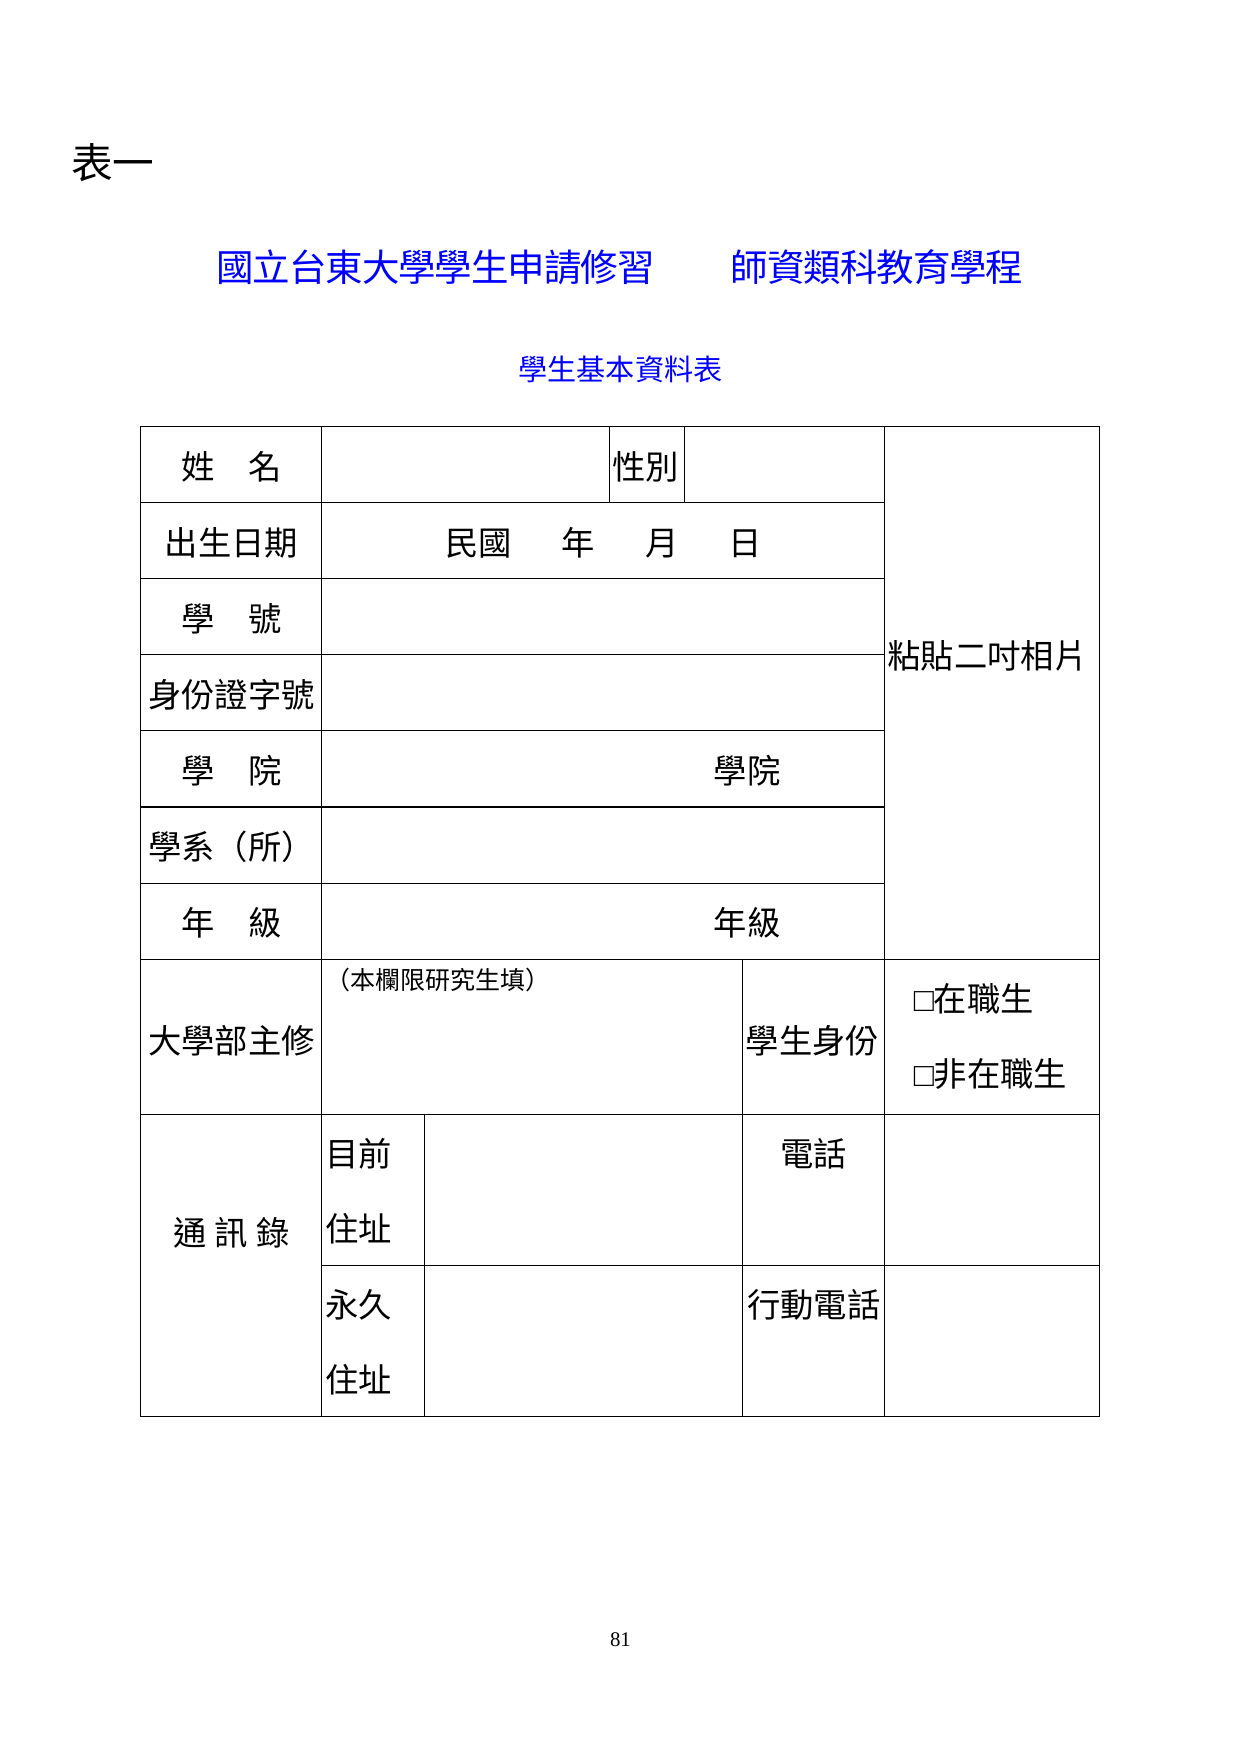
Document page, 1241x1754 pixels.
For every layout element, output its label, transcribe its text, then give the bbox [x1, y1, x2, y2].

table_cell 大學部主修 [141, 960, 321, 1114]
table_cell [885, 1115, 1099, 1265]
table_cell [609, 808, 884, 882]
table_cell [322, 808, 609, 882]
table_cell 目前住址 [322, 1115, 424, 1265]
table_header [322, 427, 609, 502]
table_header [885, 427, 1099, 502]
table_cell 通 訊 錄 [141, 1115, 321, 1416]
table_cell [609, 655, 884, 730]
table_cell [425, 1266, 742, 1416]
table_header 性別 [610, 427, 684, 502]
table_cell 年級 [609, 884, 884, 958]
text 表一 [71, 123, 1169, 198]
table_cell [885, 502, 1099, 578]
table_cell 學 院 [141, 731, 321, 806]
table_cell 電話 [743, 1115, 884, 1265]
table_cell [885, 1266, 1099, 1416]
table_cell 出生日期 [141, 503, 321, 578]
table_cell 行動電話 [743, 1266, 884, 1416]
text 國立台東大學學生申請修習 師資類科教育學程 [71, 228, 1169, 303]
table_cell 永久住址 [322, 1266, 424, 1416]
table_cell [322, 731, 609, 806]
table_cell 學 號 [141, 579, 321, 654]
table_cell □在職生 □非在職生 [885, 960, 1099, 1114]
table_cell [425, 1115, 742, 1265]
table_cell 學生身份 [743, 960, 884, 1114]
table_cell 民國 年 月 日 [322, 503, 884, 578]
table_cell 身份證字號 [141, 655, 321, 730]
table_cell （本欄限研究生填） [322, 960, 742, 1114]
table_cell 學院 [609, 731, 884, 806]
table_cell [322, 579, 609, 654]
table_cell [322, 655, 609, 730]
table_header 姓 名 [141, 427, 321, 502]
table_cell [322, 884, 609, 958]
table_cell [609, 579, 884, 654]
table_cell 年 級 [141, 884, 321, 958]
table_cell 粘貼二吋相片 [885, 578, 1099, 958]
text 學生基本資料表 [71, 330, 1169, 405]
table_header [685, 427, 884, 502]
table_cell 學系（所） [141, 808, 321, 882]
